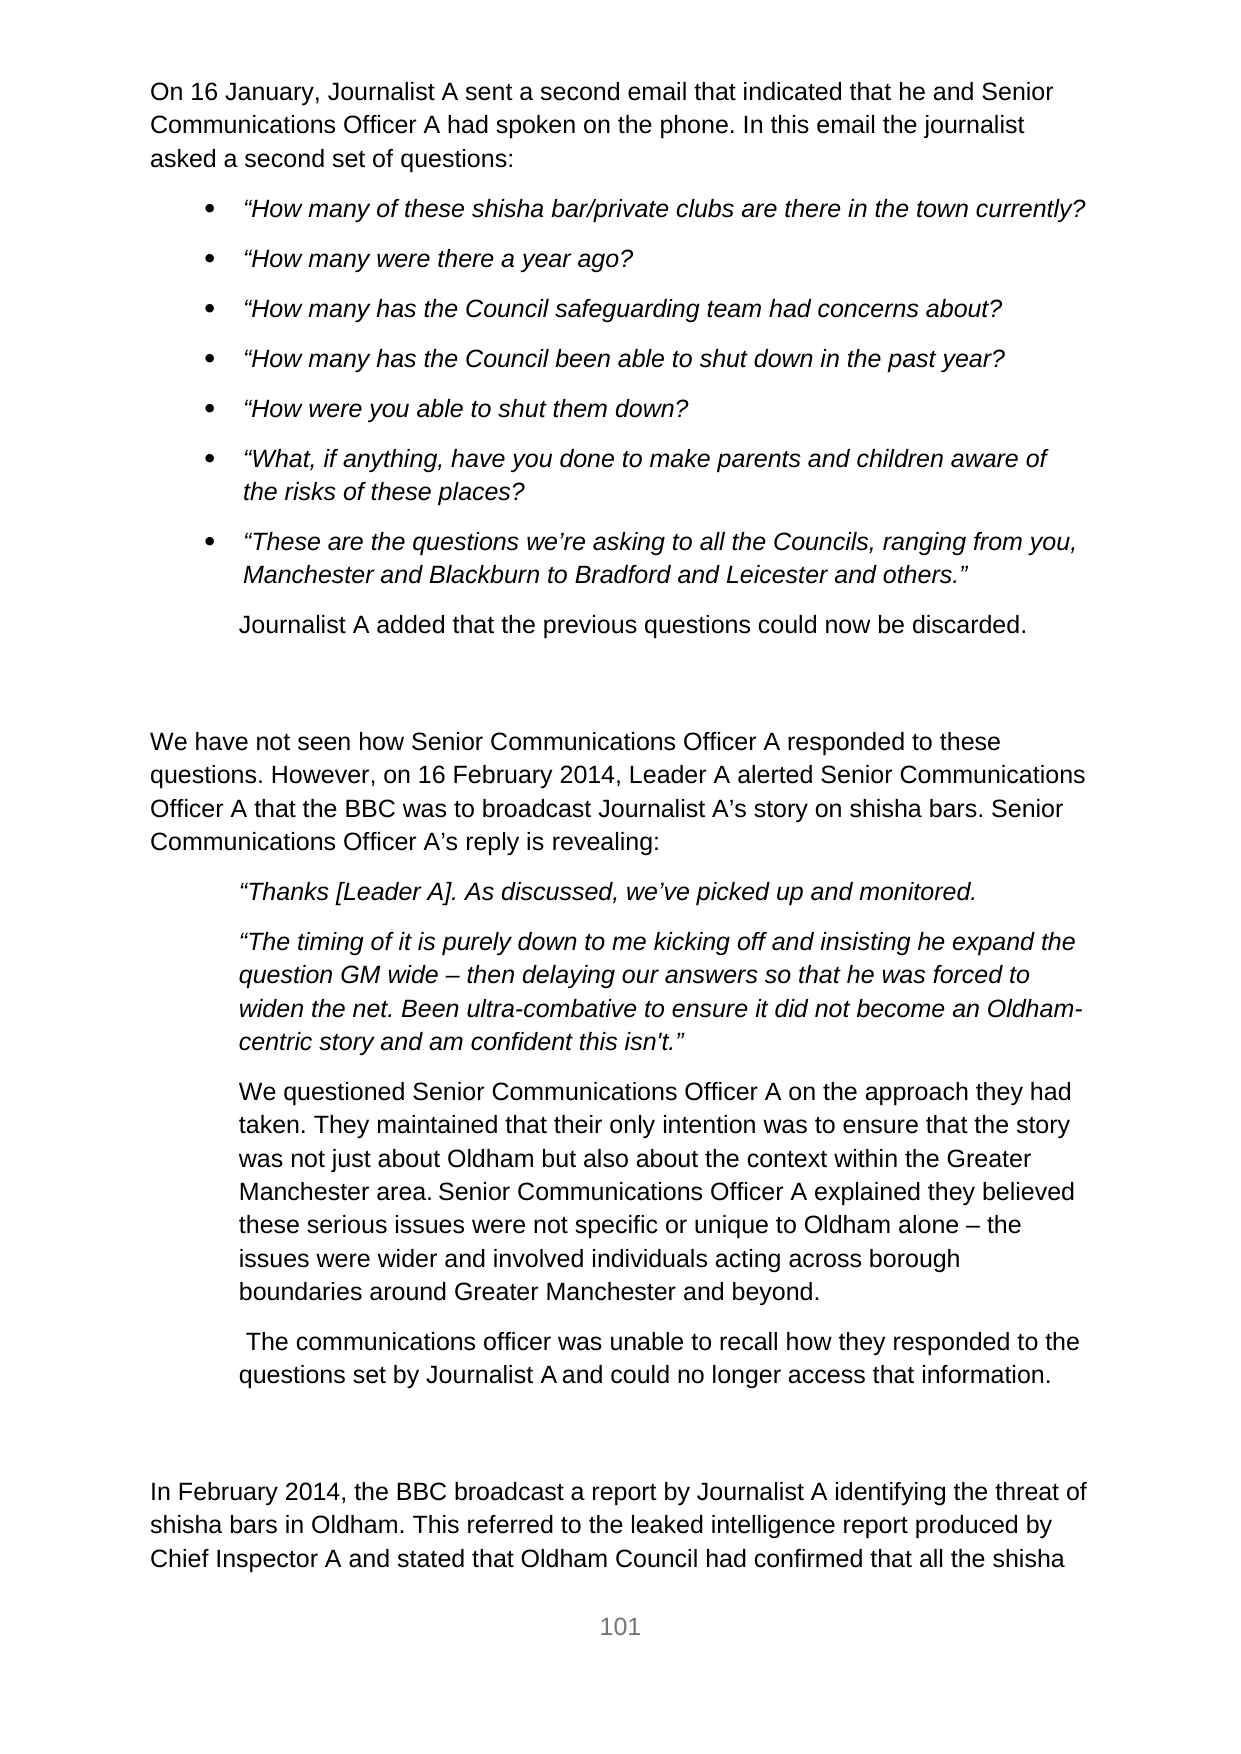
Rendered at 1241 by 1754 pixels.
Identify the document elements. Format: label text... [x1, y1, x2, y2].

text The communications officer was unable to recall how they responded to the questions set by Journalist A and could no longer access that information. [239, 1324, 1090, 1391]
list “How many has the Council been able to shut down in the past year? [205, 341, 1090, 374]
text “The timing of it is purely down to me kicking off and insisting he expand the question GM wide – then delaying our answers so that he was forced to widen the net. Been ultra-combative to ensure it did not become an Oldham-centric story and am confident this isn't.” [239, 924, 1090, 1057]
list “These are the questions we’re asking to all the Councils, ranging from you, Manchester and Blackburn to Bradford and Leicester and others.” [205, 524, 1090, 591]
text In February 2014, the BBC broadcast a report by Journalist A identifying the threat of shisha bars in Oldham. This referred to the leaked intelligence report produced by Chief Inspector A and stated that Oldham Council had confirmed that all the shisha [150, 1474, 1090, 1574]
text “Thanks [Leader A]. As discussed, we’ve picked up and monitored. [239, 874, 1090, 907]
list “How many were there a year ago? [205, 241, 1090, 274]
text Journalist A added that the previous questions could now be discarded. [239, 607, 1090, 641]
text We questioned Senior Communications Officer A on the approach they had taken. They maintained that their only intention was to ensure that the story was not just about Oldham but also about the context within the Greater Manchester area. Senior Communications Officer A explained they believed these serious issues were not specific or unique to Oldham alone – the issues were wider and involved individuals acting across borough boundaries around Greater Manchester and beyond. [239, 1074, 1090, 1307]
text We have not seen how Senior Communications Officer A responded to these questions. However, on 16 February 2014, Leader A alerted Senior Communications Officer A that the BBC was to broadcast Journalist A’s story on shisha bars. Senior Communications Officer A’s reply is revealing: [150, 724, 1090, 857]
list “How were you able to shut them down? [205, 391, 1090, 424]
list “How many has the Council safeguarding team had concerns about? [205, 291, 1090, 324]
list “How many of these shisha bar/private clubs are there in the town currently? [205, 191, 1090, 224]
text On 16 January, Journalist A sent a second email that indicated that he and Senior Communications Officer A had spoken on the phone. In this email the journalist asked a second set of questions: [150, 74, 1090, 174]
list “What, if anything, have you done to make parents and children aware of the risks of these places? [205, 441, 1090, 507]
